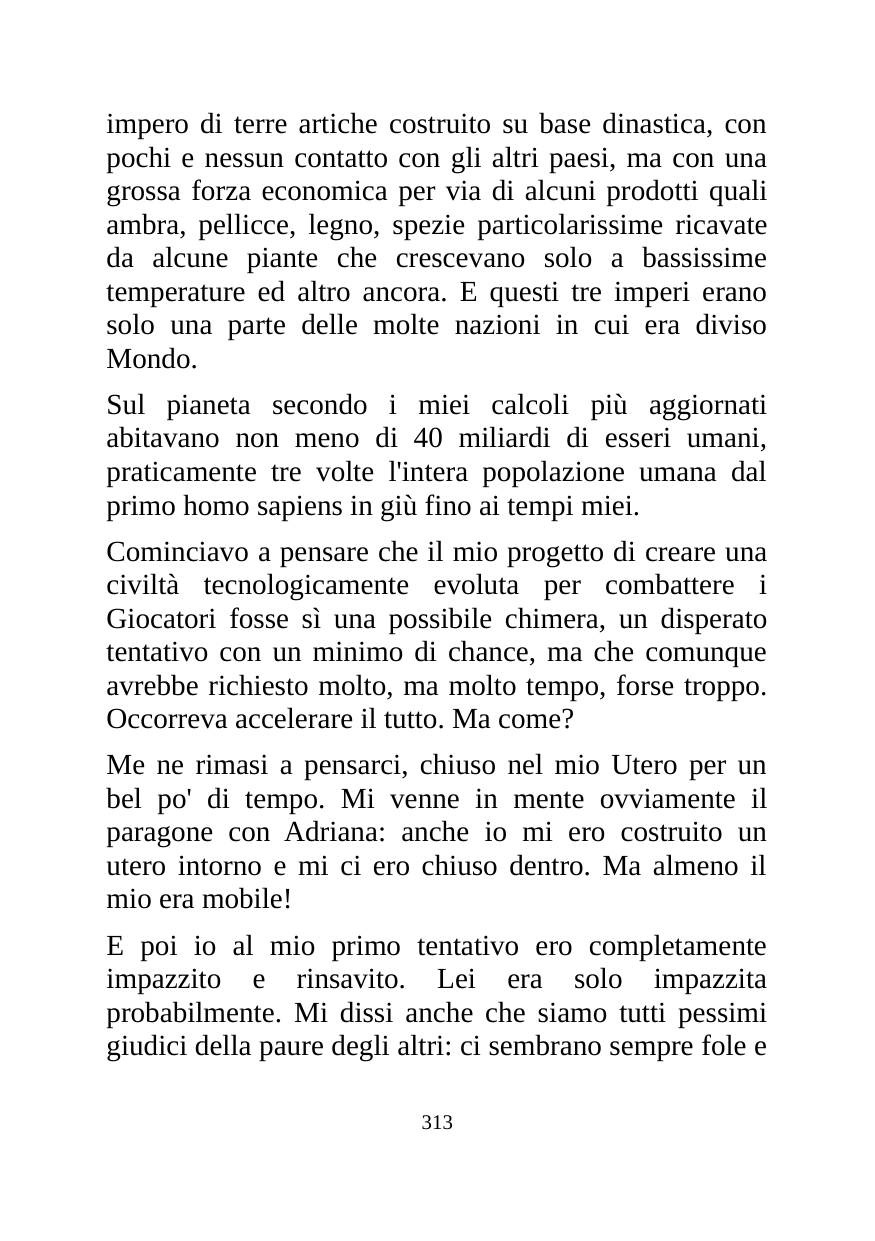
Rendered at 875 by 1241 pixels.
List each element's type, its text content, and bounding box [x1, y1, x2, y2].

text Me ne rimasi a pensarci, chiuso nel mio Utero per un bel po' di tempo. Mi venne in mente ovviamente il paragone con Adriana: anche io mi ero costruito un utero intorno e mi ci ero chiuso dentro. Ma almeno il mio era mobile! [106, 747, 768, 915]
text E poi io al mio primo tentativo ero completamente impazzito e rinsavito. Lei era solo impazzita probabilmente. Mi dissi anche che siamo tutti pessimi giudici della paure degli altri: ci sembrano sempre fole e [106, 928, 768, 1062]
text impero di terre artiche costruito su base dinastica, con pochi e nessun contatto con gli altri paesi, ma con una grossa forza economica per via di alcuni prodotti quali ambra, pellicce, legno, spezie particolarissime ricavate da alcune piante che crescevano solo a bassissime temperature ed altro ancora. E questi tre imperi erano solo una parte delle molte nazioni in cui era diviso Mondo. [106, 106, 768, 374]
text Cominciavo a pensare che il mio progetto di creare una civiltà tecnologicamente evoluta per combattere i Giocatori fosse sì una possibile chimera, un disperato tentativo con un minimo di chance, ma che comunque avrebbe richiesto molto, ma molto tempo, forse troppo. Occorreva accelerare il tutto. Ma come? [106, 534, 768, 735]
text Sul pianeta secondo i miei calcoli più aggiornati abitavano non meno di 40 miliardi di esseri umani, praticamente tre volte l'intera popolazione umana dal primo homo sapiens in giù fino ai tempi miei. [106, 387, 768, 521]
